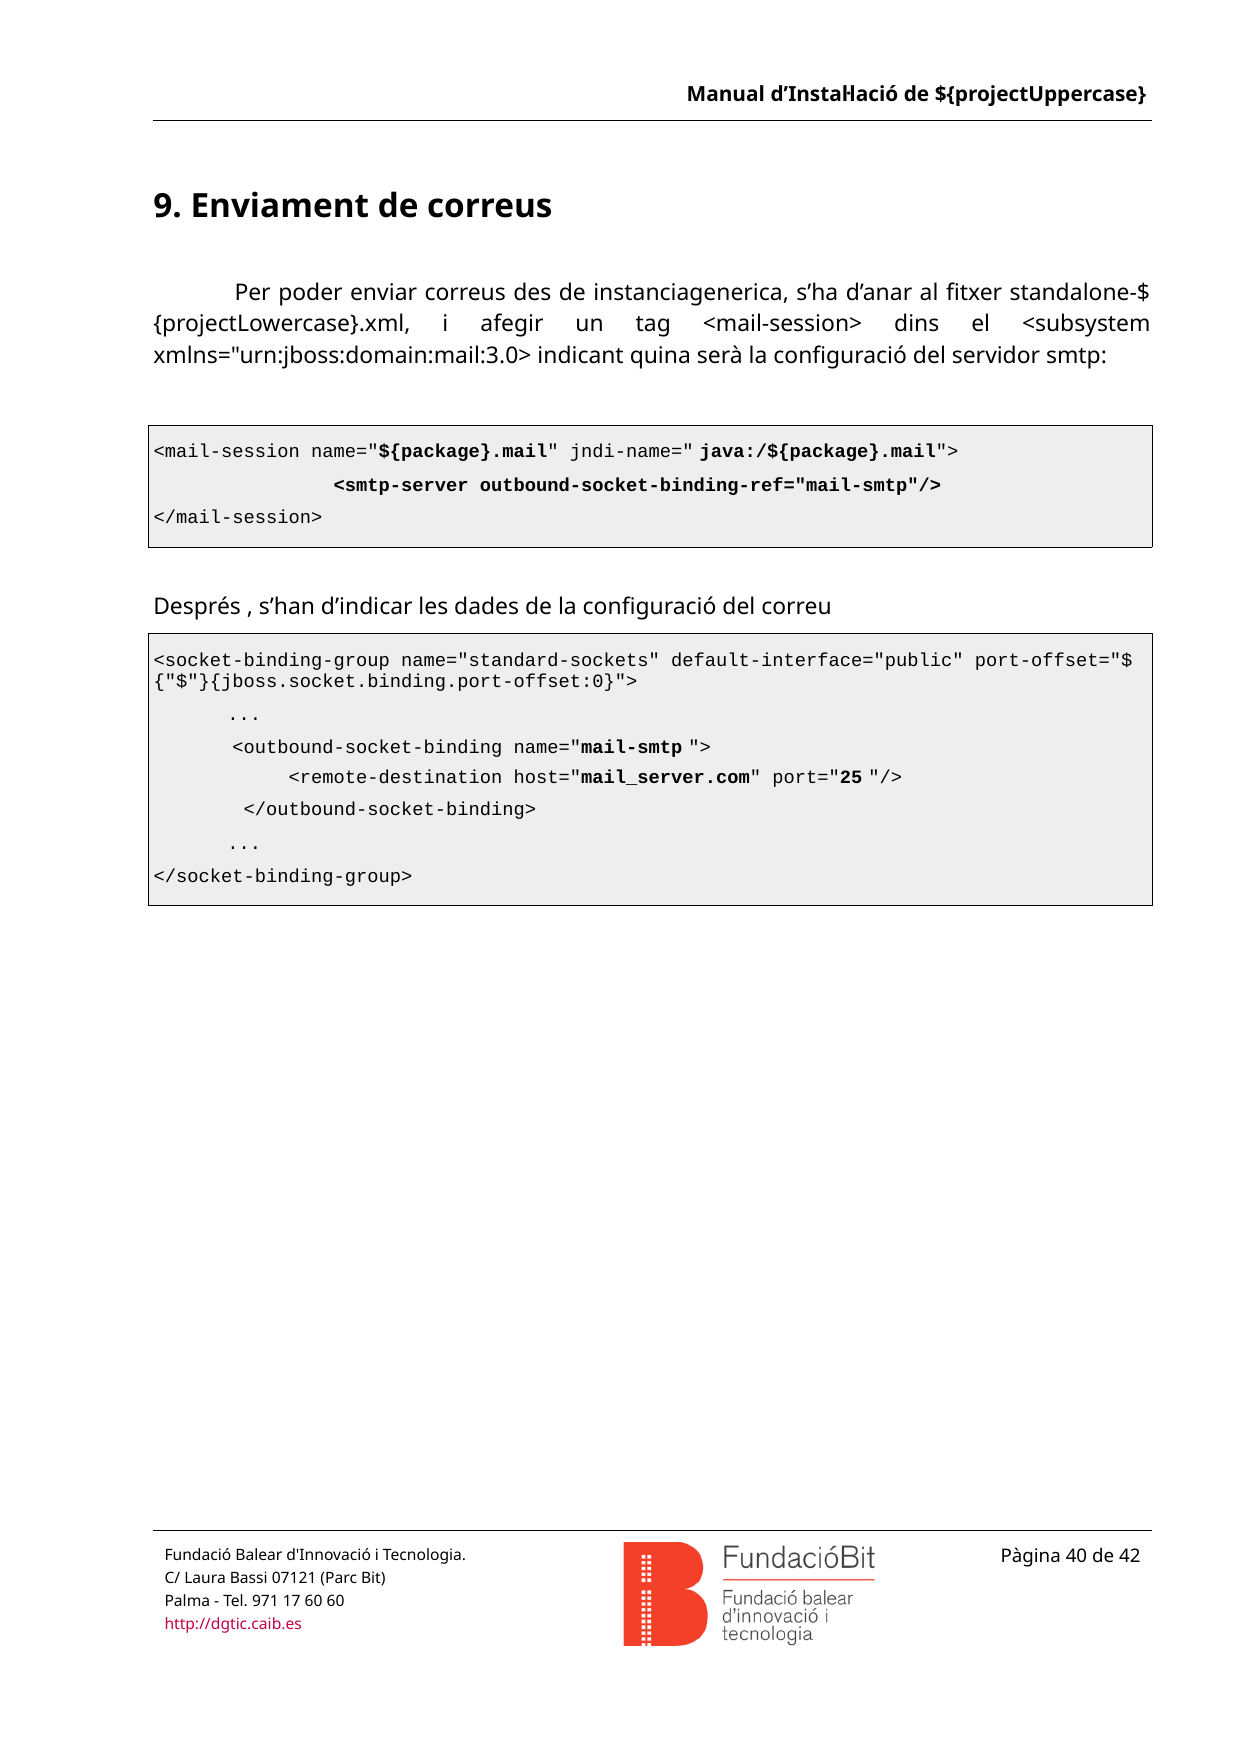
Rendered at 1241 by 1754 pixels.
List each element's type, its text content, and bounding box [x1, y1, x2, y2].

text Per poder enviar correus des de instanciagenerica, s’ha d’anar al fitxer standalone-${projectLowercase}.xml, i afegir un tag <mail-session> dins el <subsystem xmlns="urn:jboss:domain:mail:3.0> indicant quina serà la configuració del servidor smtp: [153, 276, 1152, 370]
picture [623, 1542, 875, 1646]
table_header <socket-binding-group name="standard-sockets" default-interface="public" port-offset="${"$"}{jboss.socket.binding.port-offset:0}"> ... <outbound-socket-binding name="mail-smtp "> <remote-destination host="mail_server.com" port="25 "/> </outbound-socket-binding> ... </socket-binding-group> [149, 634, 1152, 905]
text Després , s’han d’indicar les dades de la configuració del correu [153, 590, 1152, 621]
table_header <mail-session name="${package}.mail" jndi-name=" java:/${package}.mail"> <smtp-server outbound-socket-binding-ref="mail-smtp"/> </mail-session> [149, 426, 1152, 547]
subtitle Enviament de correus [153, 181, 1152, 227]
